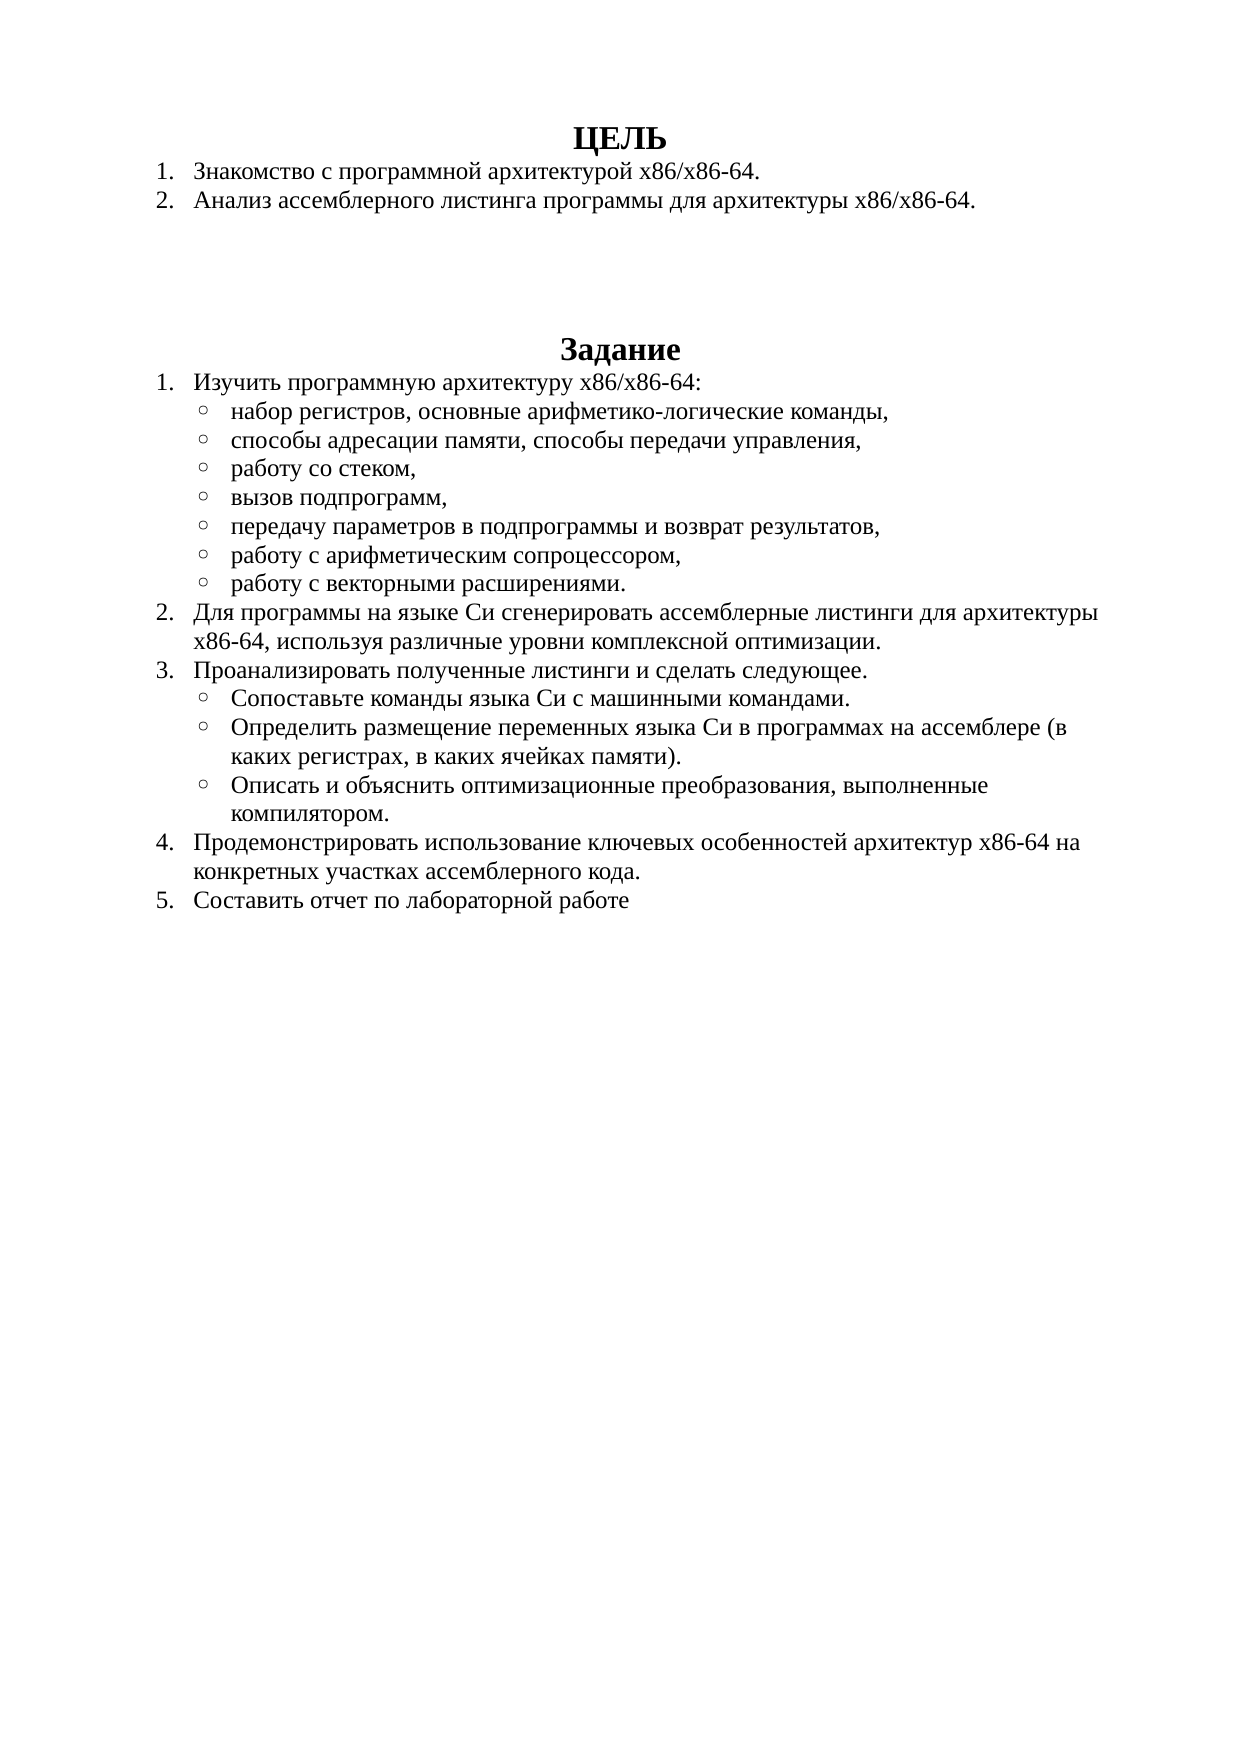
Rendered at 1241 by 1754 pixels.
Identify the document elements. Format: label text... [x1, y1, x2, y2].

list Составить отчет по лабораторной работе [156, 885, 1122, 913]
list Для программы на языке Си сгенерировать ассемблерные листинги для архитектуры x86-64, используя различные уровни комплексной оптимизации. [156, 597, 1122, 655]
list Знакомство с программной архитектурой х86/х86-64. [156, 156, 1122, 185]
list вызов подпрограмм, [193, 482, 1122, 511]
list Определить размещение переменных языка Си в программах на ассемблере (в каких регистрах, в каких ячейках памяти).  [193, 712, 1122, 770]
list Продемонстрировать использование ключевых особенностей архитектур x86-64 на конкретных участках ассемблерного кода. [156, 827, 1122, 885]
list Сопоставьте команды языка Си с машинными командами. [193, 683, 1122, 712]
list набор регистров, основные арифметико-логические команды,  [193, 396, 1122, 425]
list Изучить программную архитектуру x86/x86-64:  [156, 367, 1122, 396]
list Проанализировать полученные листинги и сделать следующее.  [156, 655, 1122, 683]
list способы адресации памяти, способы передачи управления, [193, 425, 1122, 453]
list работу с арифметическим сопроцессором, [193, 540, 1122, 568]
text ЦЕЛЬ [118, 118, 1122, 156]
list Анализ ассемблерного листинга программы для архитектуры х86/х86-64. [156, 185, 1122, 214]
text Задание [118, 329, 1122, 367]
list работу с векторными расширениями. [193, 568, 1122, 597]
list передачу параметров в подпрограммы и возврат результатов, [193, 511, 1122, 540]
list Описать и объяснить оптимизационные преобразования, выполненные компилятором. [193, 770, 1122, 827]
list работу со стеком, [193, 453, 1122, 482]
